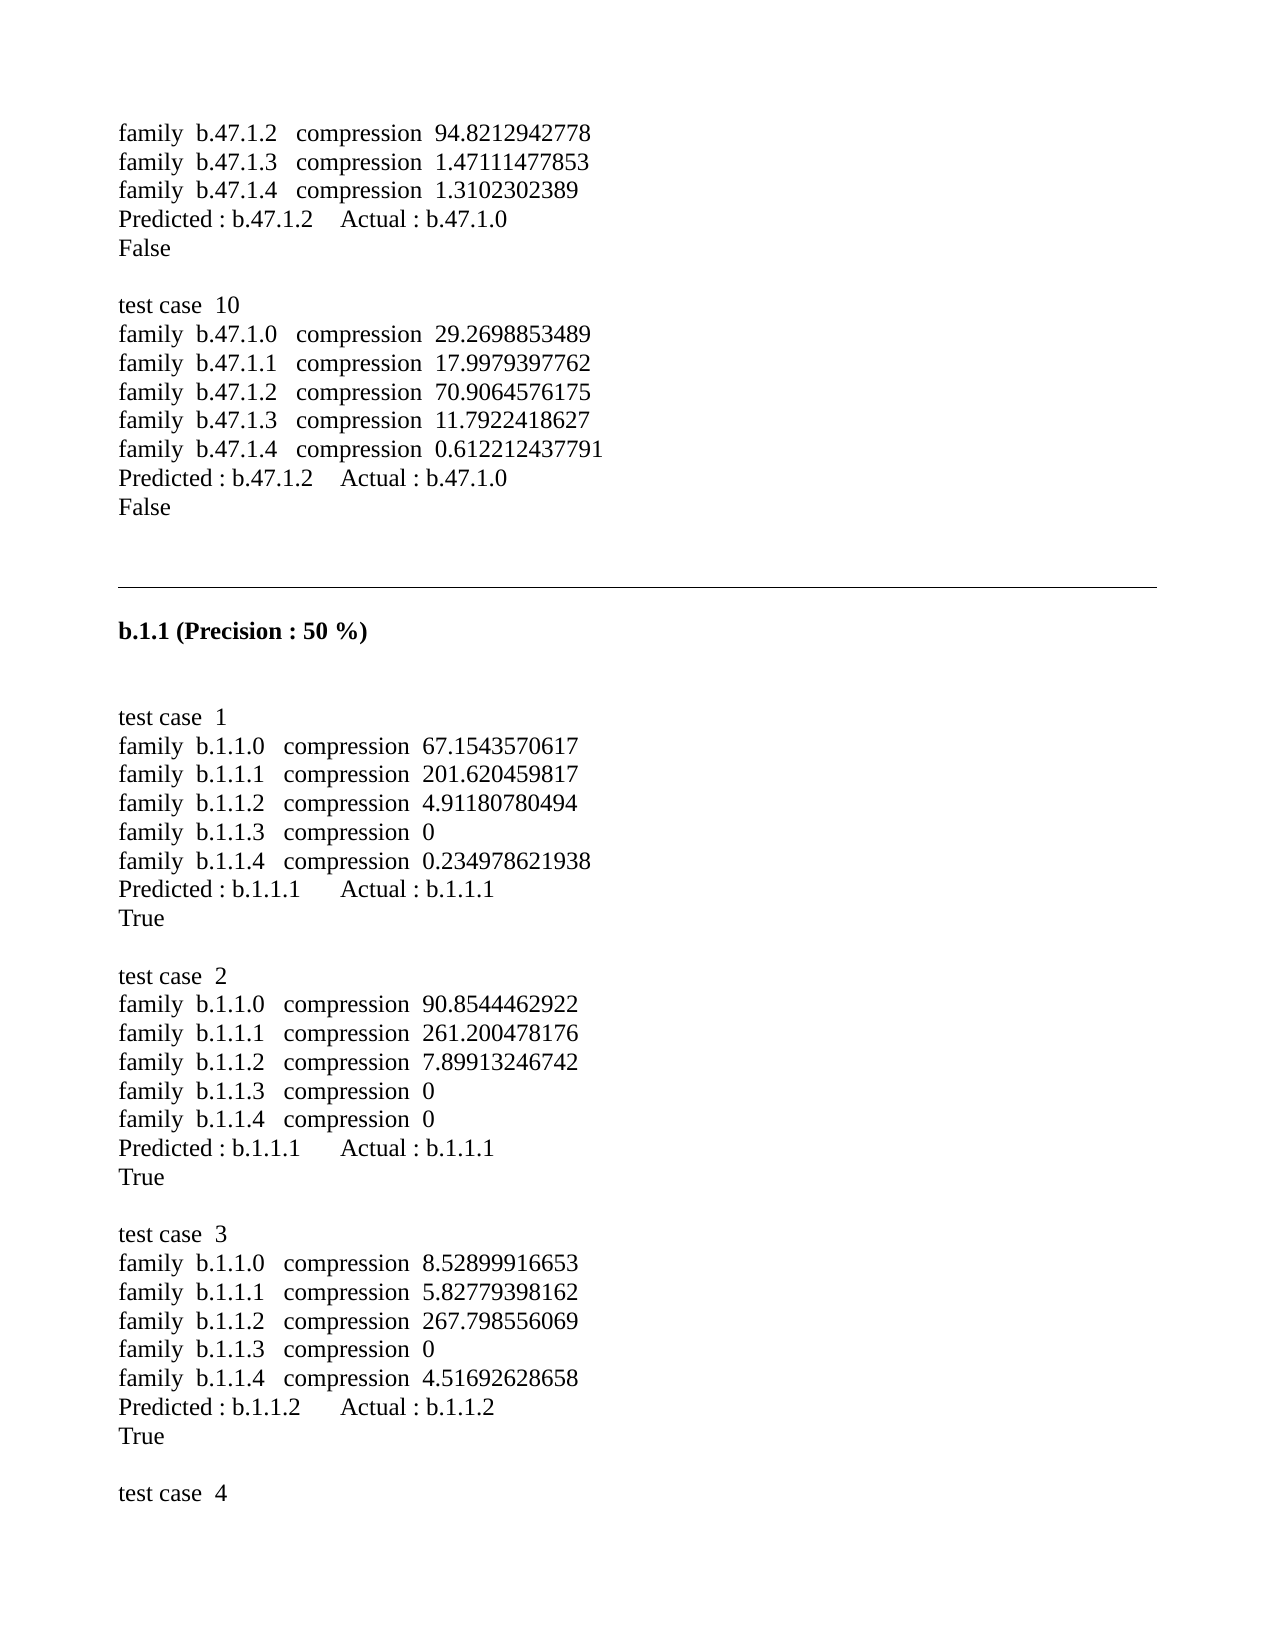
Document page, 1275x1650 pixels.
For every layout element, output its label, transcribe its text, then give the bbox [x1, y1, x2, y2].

text family b.1.1.3 compression 0 [118, 1076, 1157, 1104]
text family b.47.1.4 compression 1.3102302389 [118, 176, 1157, 204]
text False [118, 492, 1157, 521]
text family b.47.1.2 compression 94.8212942778 [118, 118, 1157, 147]
text test case 4 [118, 1478, 1157, 1507]
text test case 10 [118, 291, 1157, 319]
text family b.1.1.0 compression 8.52899916653 [118, 1248, 1157, 1277]
text family b.1.1.1 compression 261.200478176 [118, 1018, 1157, 1047]
text Predicted : b.47.1.2 Actual : b.47.1.0 [118, 204, 1157, 233]
text family b.1.1.3 compression 0 [118, 817, 1157, 846]
text family b.1.1.3 compression 0 [118, 1334, 1157, 1363]
text Predicted : b.1.1.1 Actual : b.1.1.1 [118, 1133, 1157, 1162]
text family b.1.1.1 compression 5.82779398162 [118, 1277, 1157, 1306]
text family b.47.1.3 compression 1.47111477853 [118, 147, 1157, 176]
text False [118, 233, 1157, 262]
text family b.1.1.0 compression 90.8544462922 [118, 989, 1157, 1018]
text test case 1 [118, 702, 1157, 731]
text Predicted : b.1.1.1 Actual : b.1.1.1 [118, 874, 1157, 903]
text family b.1.1.0 compression 67.1543570617 [118, 731, 1157, 759]
text True [118, 903, 1157, 932]
text True [118, 1421, 1157, 1449]
text Predicted : b.1.1.2 Actual : b.1.1.2 [118, 1392, 1157, 1421]
text Predicted : b.47.1.2 Actual : b.47.1.0 [118, 463, 1157, 492]
text True [118, 1162, 1157, 1191]
text b.1.1 (Precision : 50 %) [118, 616, 1157, 644]
text family b.47.1.0 compression 29.2698853489 [118, 319, 1157, 348]
text family b.1.1.2 compression 4.91180780494 [118, 788, 1157, 817]
text family b.47.1.3 compression 11.7922418627 [118, 406, 1157, 434]
text test case 3 [118, 1219, 1157, 1248]
text family b.47.1.4 compression 0.612212437791 [118, 434, 1157, 463]
text family b.1.1.2 compression 267.798556069 [118, 1306, 1157, 1334]
text family b.47.1.2 compression 70.9064576175 [118, 377, 1157, 406]
text family b.1.1.4 compression 4.51692628658 [118, 1363, 1157, 1392]
text family b.1.1.2 compression 7.89913246742 [118, 1047, 1157, 1076]
text family b.1.1.1 compression 201.620459817 [118, 759, 1157, 788]
text family b.1.1.4 compression 0.234978621938 [118, 846, 1157, 874]
text test case 2 [118, 961, 1157, 989]
text family b.1.1.4 compression 0 [118, 1104, 1157, 1133]
text family b.47.1.1 compression 17.9979397762 [118, 348, 1157, 377]
